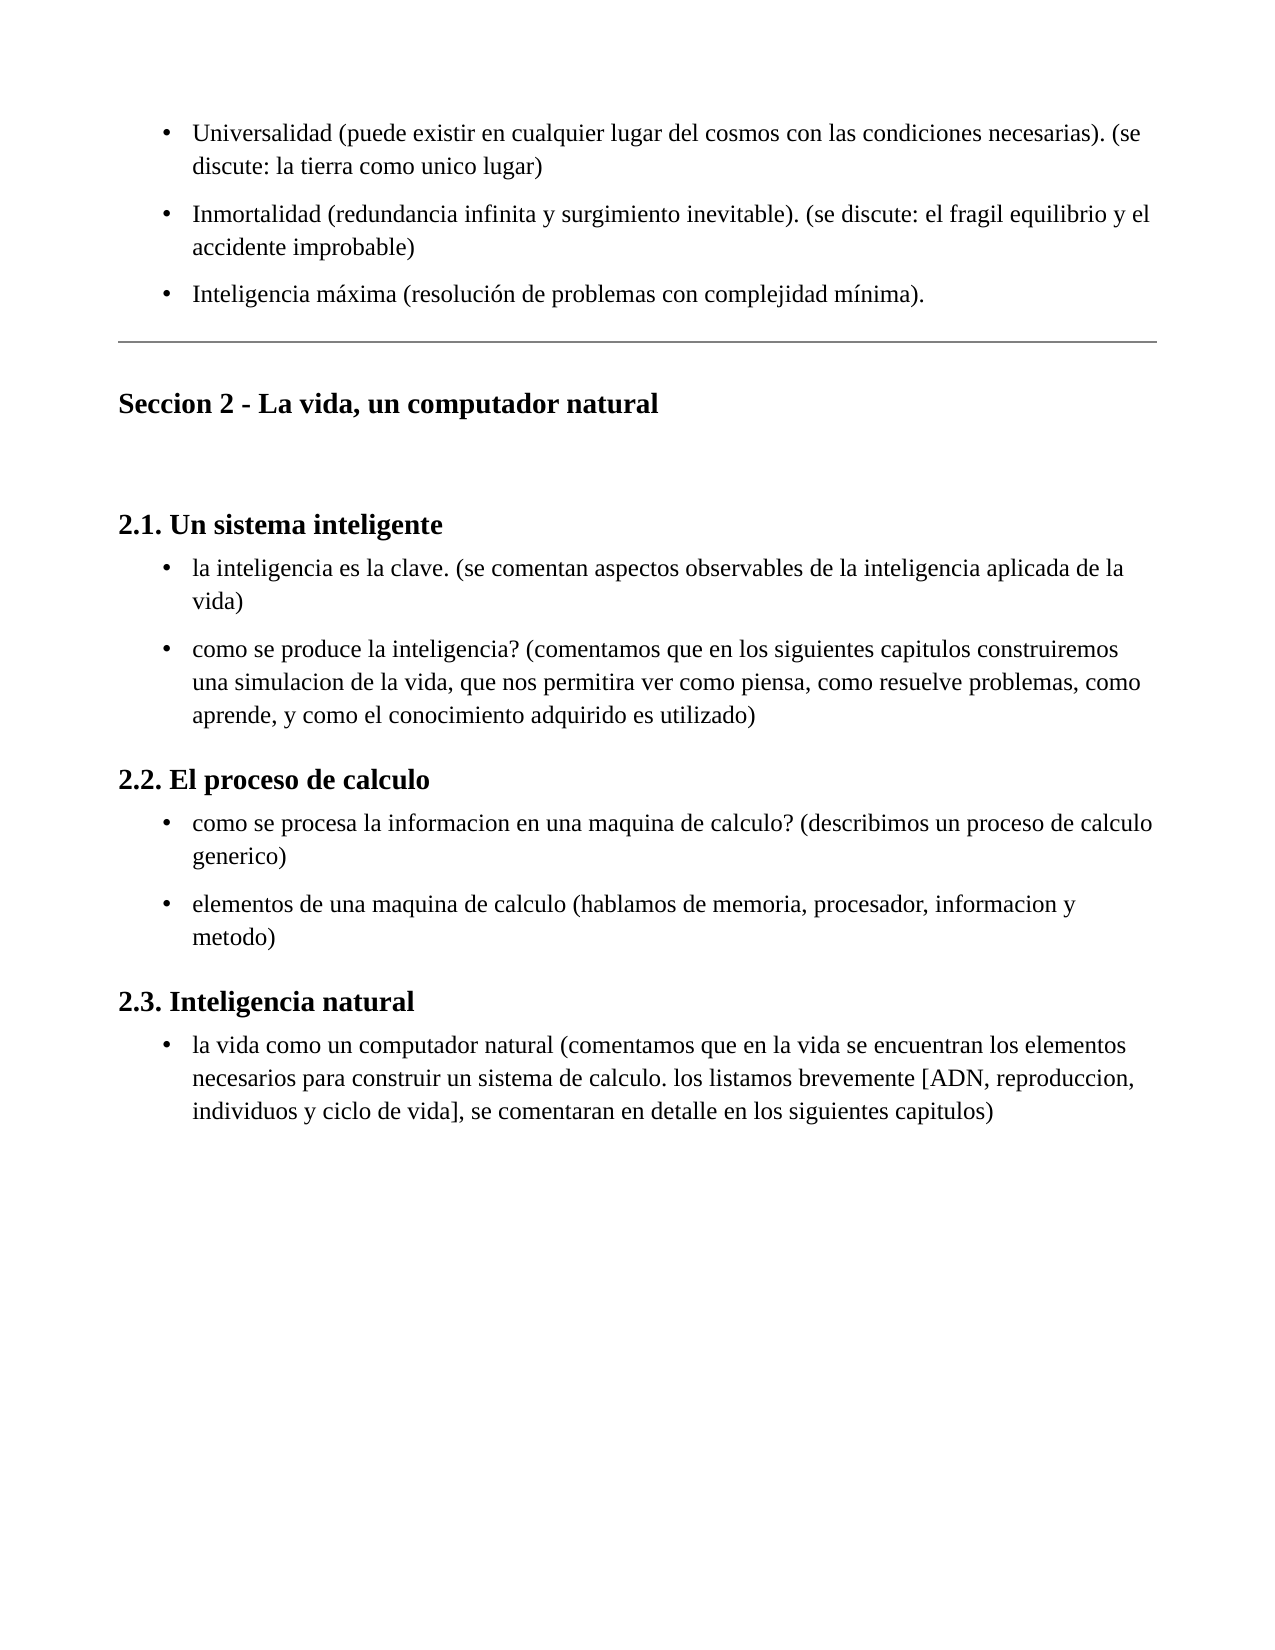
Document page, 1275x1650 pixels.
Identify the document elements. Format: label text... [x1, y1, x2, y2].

list como se procesa la informacion en una maquina de calculo? (describimos un proceso de calculo generico) [162, 808, 1157, 870]
list como se produce la inteligencia? (comentamos que en los siguientes capitulos construiremos una simulacion de la vida, que nos permitira ver como piensa, como resuelve problemas, como aprende, y como el conocimiento adquirido es utilizado) [162, 634, 1157, 728]
subtitle 2.2. El proceso de calculo [118, 762, 1157, 796]
subtitle Seccion 2 - La vida, un computador natural [118, 386, 1157, 419]
list elementos de una maquina de calculo (hablamos de memoria, procesador, informacion y metodo) [162, 889, 1157, 950]
list la inteligencia es la clave. (se comentan aspectos observables de la inteligencia aplicada de la vida) [162, 553, 1157, 615]
subtitle 2.1. Un sistema inteligente [118, 507, 1157, 541]
list Inmortalidad (redundancia infinita y surgimiento inevitable). (se discute: el fragil equilibrio y el accidente improbable) [162, 199, 1157, 261]
subtitle 2.3. Inteligencia natural [118, 984, 1157, 1017]
list Universalidad (puede existir en cualquier lugar del cosmos con las condiciones necesarias). (se discute: la tierra como unico lugar) [162, 118, 1157, 180]
list Inteligencia máxima (resolución de problemas con complejidad mínima). [162, 279, 1157, 308]
list la vida como un computador natural (comentamos que en la vida se encuentran los elementos necesarios para construir un sistema de calculo. los listamos brevemente [ADN, reproduccion, individuos y ciclo de vida], se comentaran en detalle en los siguientes capitulos) [162, 1030, 1157, 1125]
